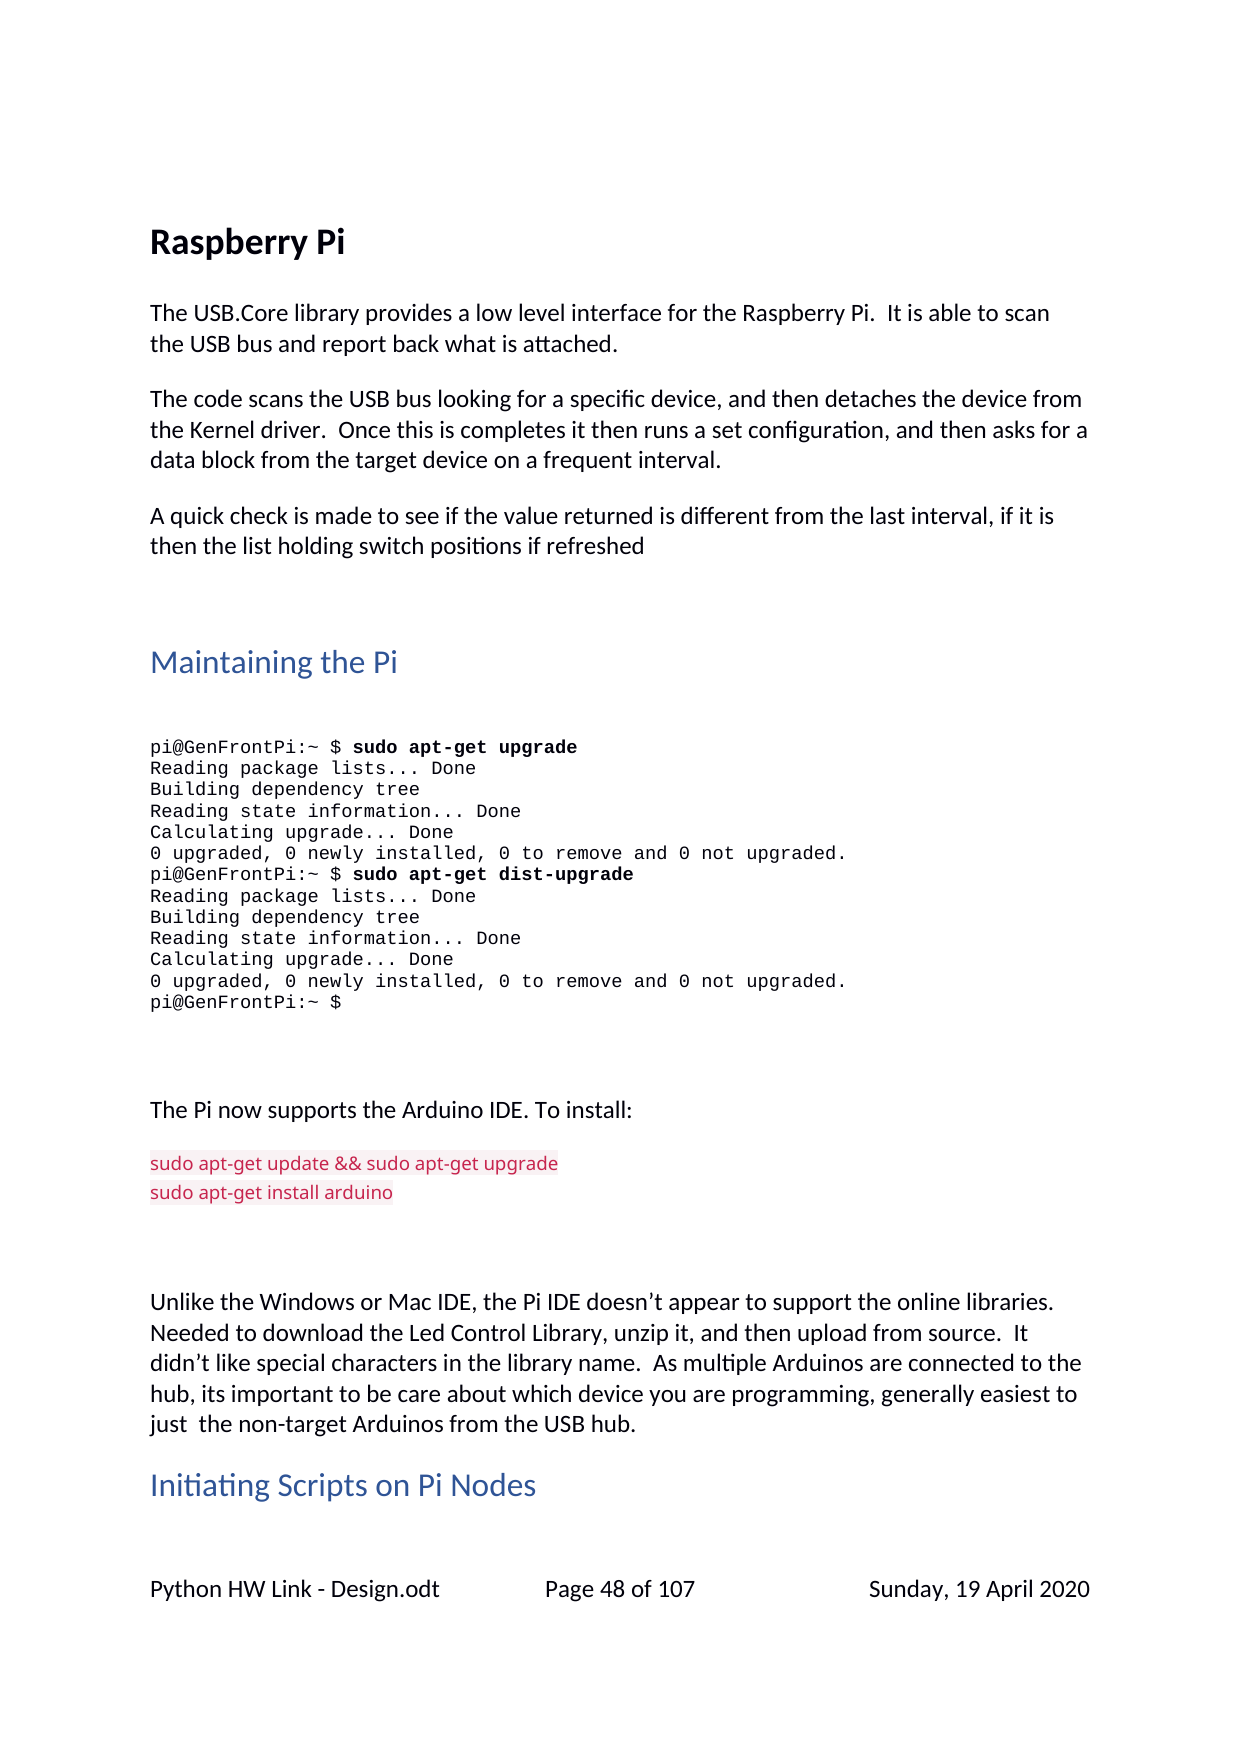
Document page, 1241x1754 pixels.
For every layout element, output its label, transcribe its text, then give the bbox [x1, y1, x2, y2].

text Unlike the Windows or Mac IDE, the Pi IDE doesn’t appear to support the online libraries. Needed to download the Led Control Library, unzip it, and then upload from source. It didn’t like special characters in the library name. As multiple Arduinos are connected to the hub, its important to be care about which device you are programming, generally easiest to just the non-target Arduinos from the USB hub. [150, 1286, 1090, 1439]
text pi@GenFrontPi:~ $ sudo apt-get dist-upgrade [150, 865, 1090, 886]
subtitle Raspberry Pi [150, 218, 1090, 264]
text sudo apt-get update && sudo apt-get upgrade sudo apt-get install arduino [150, 1150, 1090, 1206]
text The code scans the USB bus looking for a specific device, and then detaches the device from the Kernel driver. Once this is completes it then runs a set configuration, and then asks for a data block from the target device on a frequent interval. [150, 383, 1090, 475]
text Reading state information... Done [150, 929, 1090, 950]
text pi@GenFrontPi:~ $ sudo apt-get upgrade [150, 738, 1090, 759]
subtitle Initiating Scripts on Pi Nodes [150, 1464, 1090, 1505]
text A quick check is made to see if the value returned is different from the last interval, if it is then the list holding switch positions if refreshed [150, 500, 1090, 561]
text Calculating upgrade... Done [150, 823, 1090, 844]
text pi@GenFrontPi:~ $ [150, 993, 1090, 1014]
text 0 upgraded, 0 newly installed, 0 to remove and 0 not upgraded. [150, 844, 1090, 865]
text Calculating upgrade... Done [150, 950, 1090, 971]
subtitle Maintaining the Pi [150, 641, 1090, 682]
text 0 upgraded, 0 newly installed, 0 to remove and 0 not upgraded. [150, 971, 1090, 993]
text Reading package lists... Done [150, 759, 1090, 780]
text Reading package lists... Done [150, 886, 1090, 908]
text Building dependency tree [150, 908, 1090, 929]
text The USB.Core library provides a low level interface for the Raspberry Pi. It is able to scan the USB bus and report back what is attached. [150, 297, 1090, 358]
text Reading state information... Done [150, 801, 1090, 823]
text Building dependency tree [150, 780, 1090, 801]
text The Pi now supports the Arduino IDE. To install: [150, 1094, 1090, 1125]
